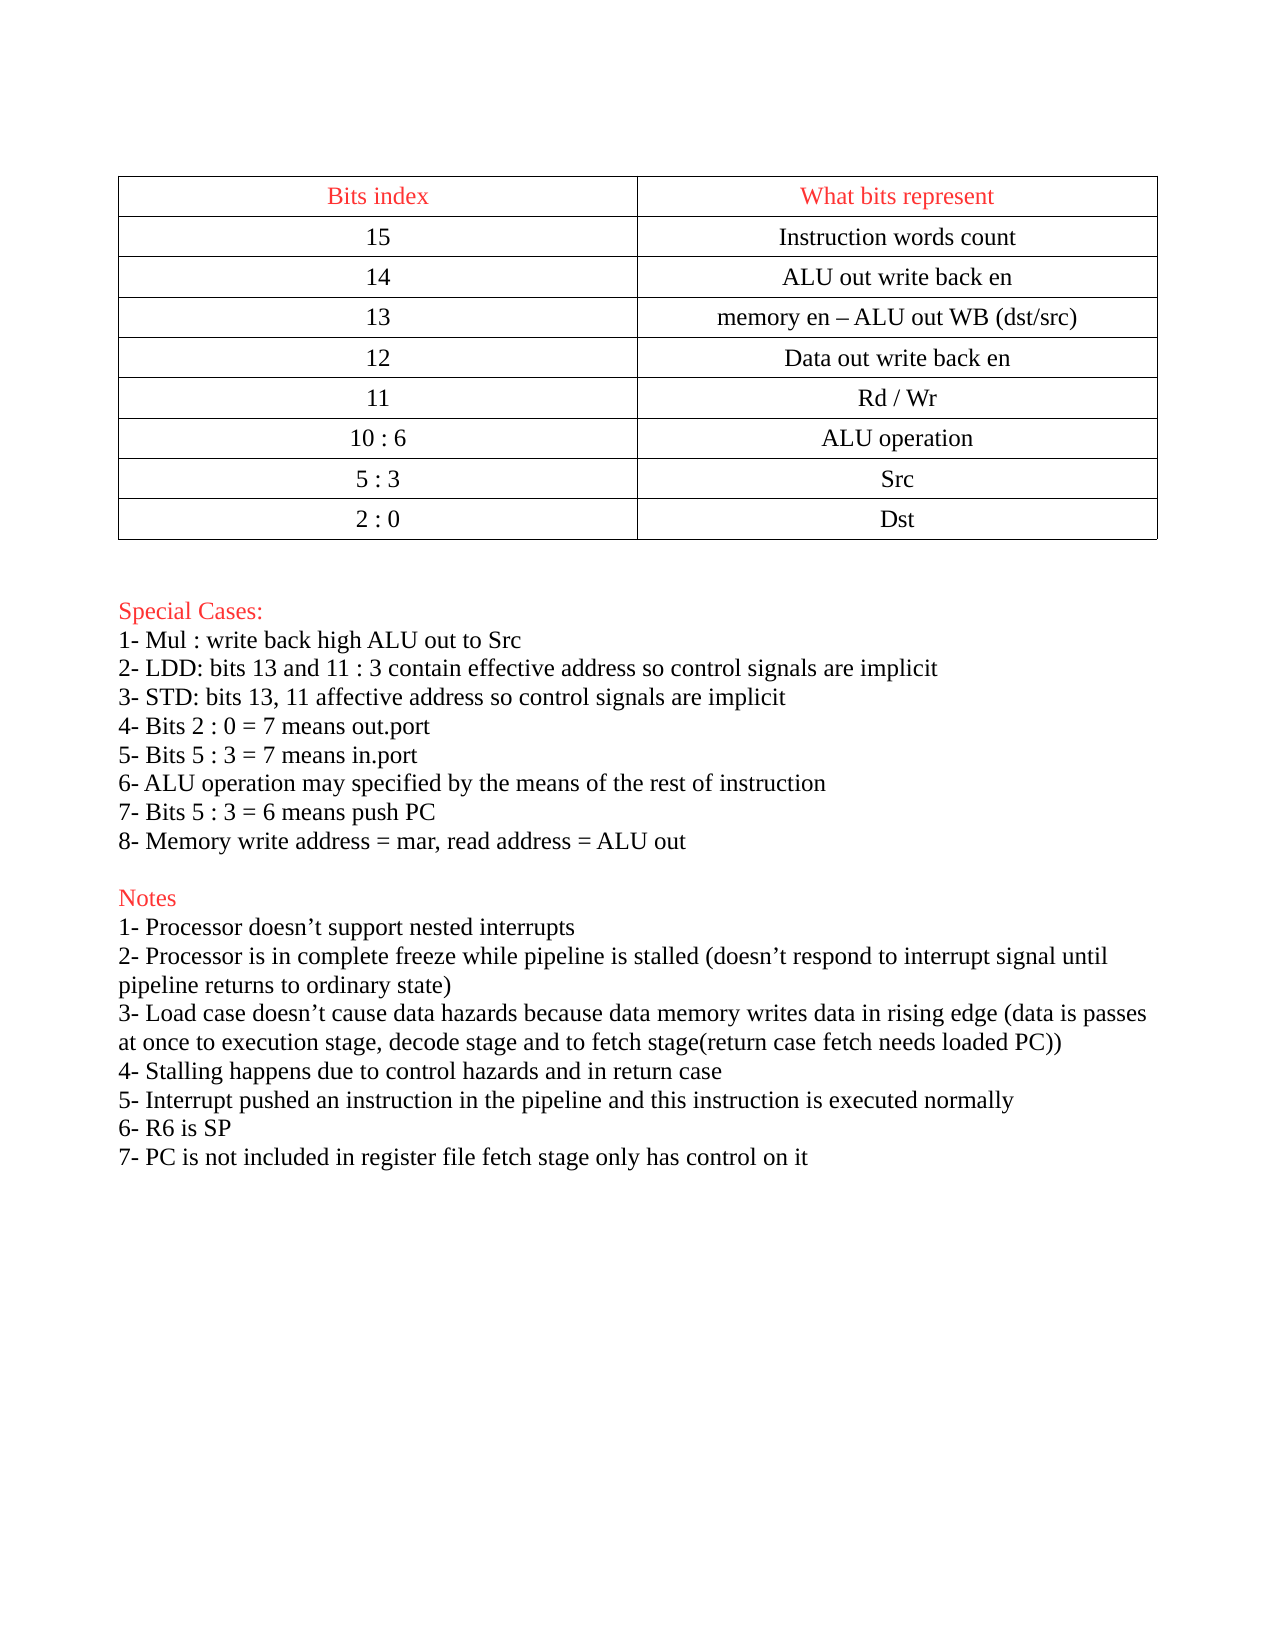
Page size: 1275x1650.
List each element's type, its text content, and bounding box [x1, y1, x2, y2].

text Special Cases: [118, 596, 1157, 625]
text 2- Processor is in complete freeze while pipeline is stalled (doesn’t respond to interrupt signal until pipeline returns to ordinary state) [118, 941, 1157, 998]
text 2- LDD: bits 13 and 11 : 3 contain effective address so control signals are implicit [118, 653, 1157, 682]
text 7- Bits 5 : 3 = 6 means push PC [118, 797, 1157, 826]
table_cell memory en – ALU out WB (dst/src) [638, 298, 1157, 337]
table_cell ALU operation [638, 419, 1157, 458]
table_cell 14 [119, 257, 637, 297]
table_header What bits represent [638, 177, 1157, 216]
table_cell Dst [638, 499, 1157, 538]
text 3- Load case doesn’t cause data hazards because data memory writes data in rising edge (data is passes at once to execution stage, decode stage and to fetch stage(return case fetch needs loaded PC)) [118, 998, 1157, 1056]
text 4- Stalling happens due to control hazards and in return case [118, 1056, 1157, 1085]
table_cell Instruction words count [638, 217, 1157, 256]
table_cell Rd / Wr [638, 378, 1157, 417]
text 1- Mul : write back high ALU out to Src [118, 625, 1157, 653]
text 4- Bits 2 : 0 = 7 means out.port [118, 711, 1157, 740]
table_cell 5 : 3 [119, 459, 637, 498]
table_cell 10 : 6 [119, 419, 637, 458]
text 5- Bits 5 : 3 = 7 means in.port [118, 740, 1157, 768]
table_header Bits index [119, 177, 637, 216]
table_cell 15 [119, 217, 637, 256]
table_cell 11 [119, 378, 637, 417]
text Notes [118, 883, 1157, 912]
table_cell 13 [119, 298, 637, 337]
table_cell ALU out write back en [638, 257, 1157, 297]
text 3- STD: bits 13, 11 affective address so control signals are implicit [118, 682, 1157, 711]
table_cell 12 [119, 338, 637, 377]
text 7- PC is not included in register file fetch stage only has control on it [118, 1142, 1157, 1171]
text 6- ALU operation may specified by the means of the rest of instruction [118, 768, 1157, 797]
text 5- Interrupt pushed an instruction in the pipeline and this instruction is executed normally [118, 1085, 1157, 1113]
table_cell 2 : 0 [119, 499, 637, 538]
table_cell Data out write back en [638, 338, 1157, 377]
text 8- Memory write address = mar, read address = ALU out [118, 826, 1157, 855]
text 6- R6 is SP [118, 1113, 1157, 1142]
text 1- Processor doesn’t support nested interrupts [118, 912, 1157, 941]
table_cell Src [638, 459, 1157, 498]
